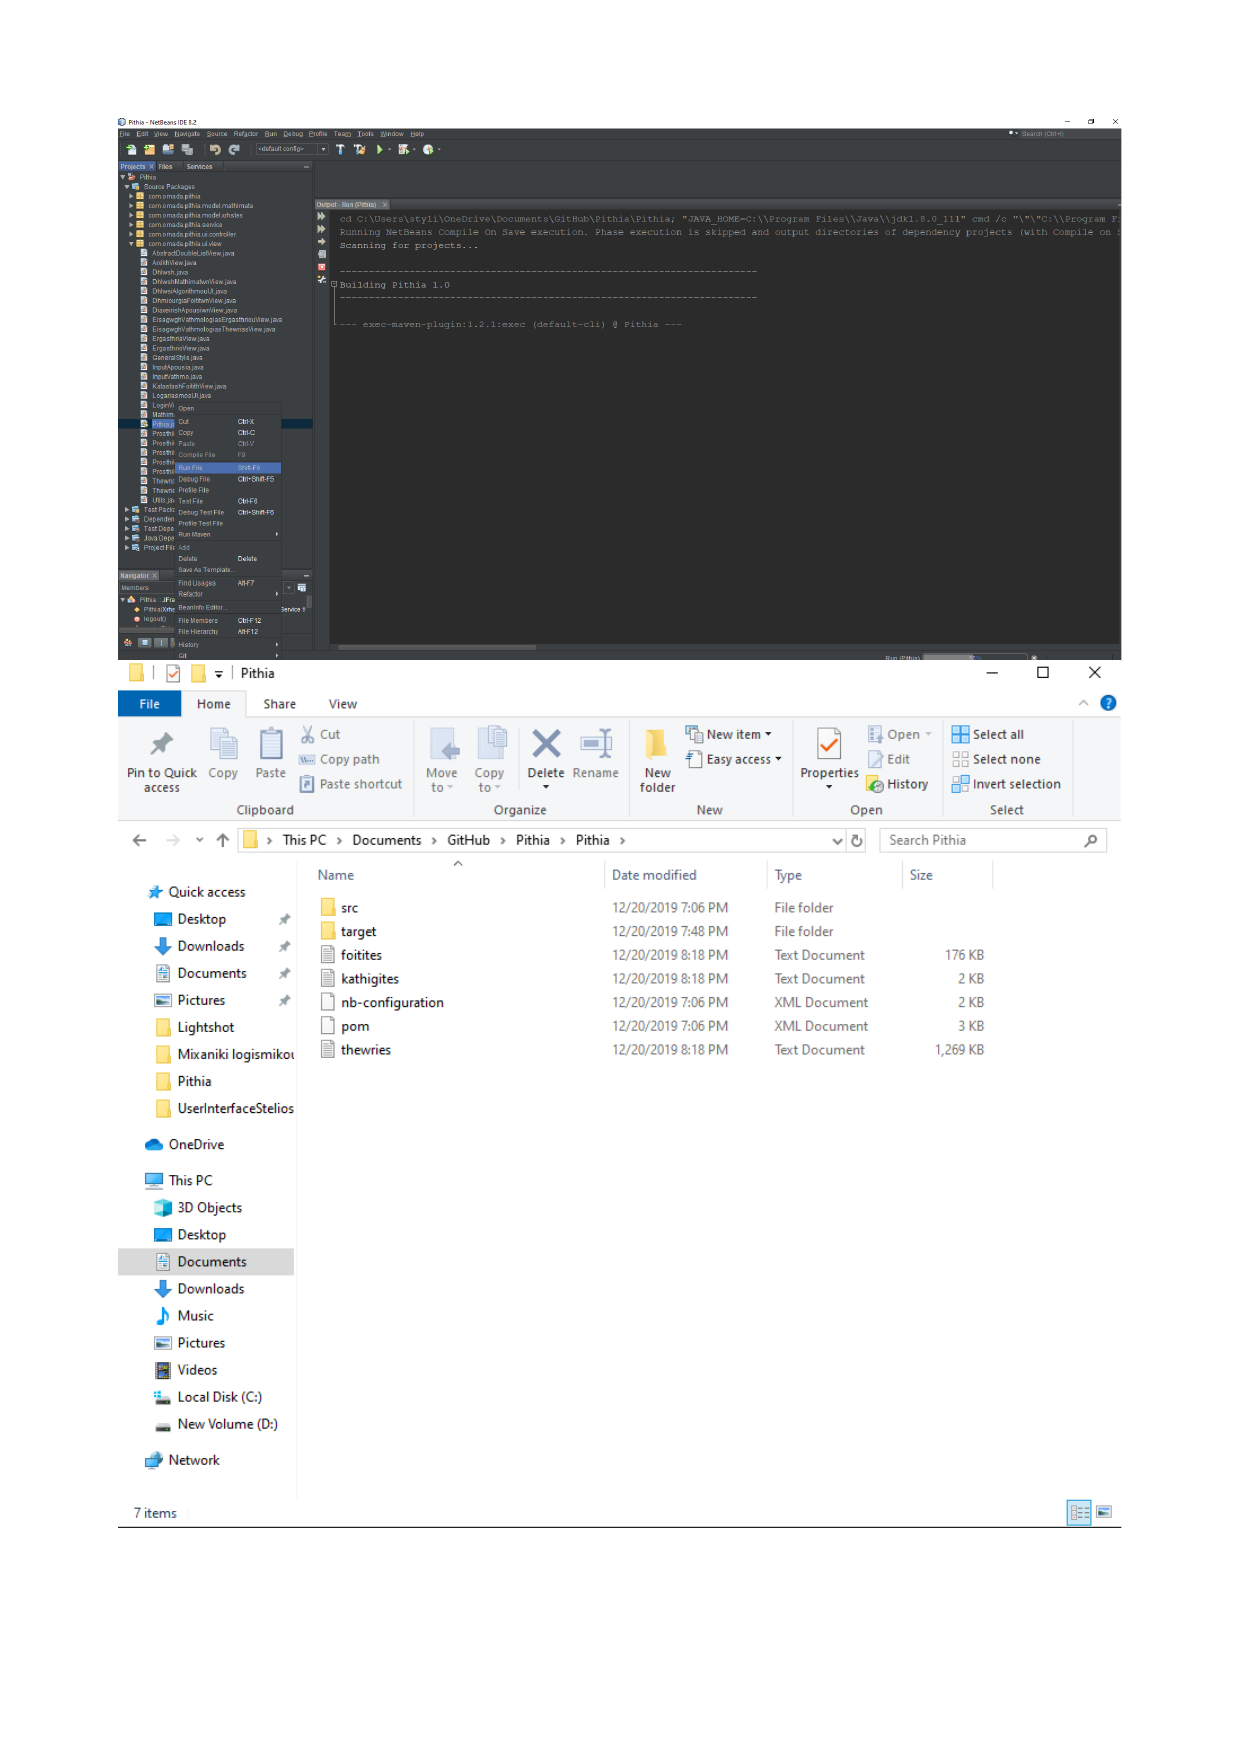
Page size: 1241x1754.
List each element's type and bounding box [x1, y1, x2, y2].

picture [118, 118, 1122, 1528]
